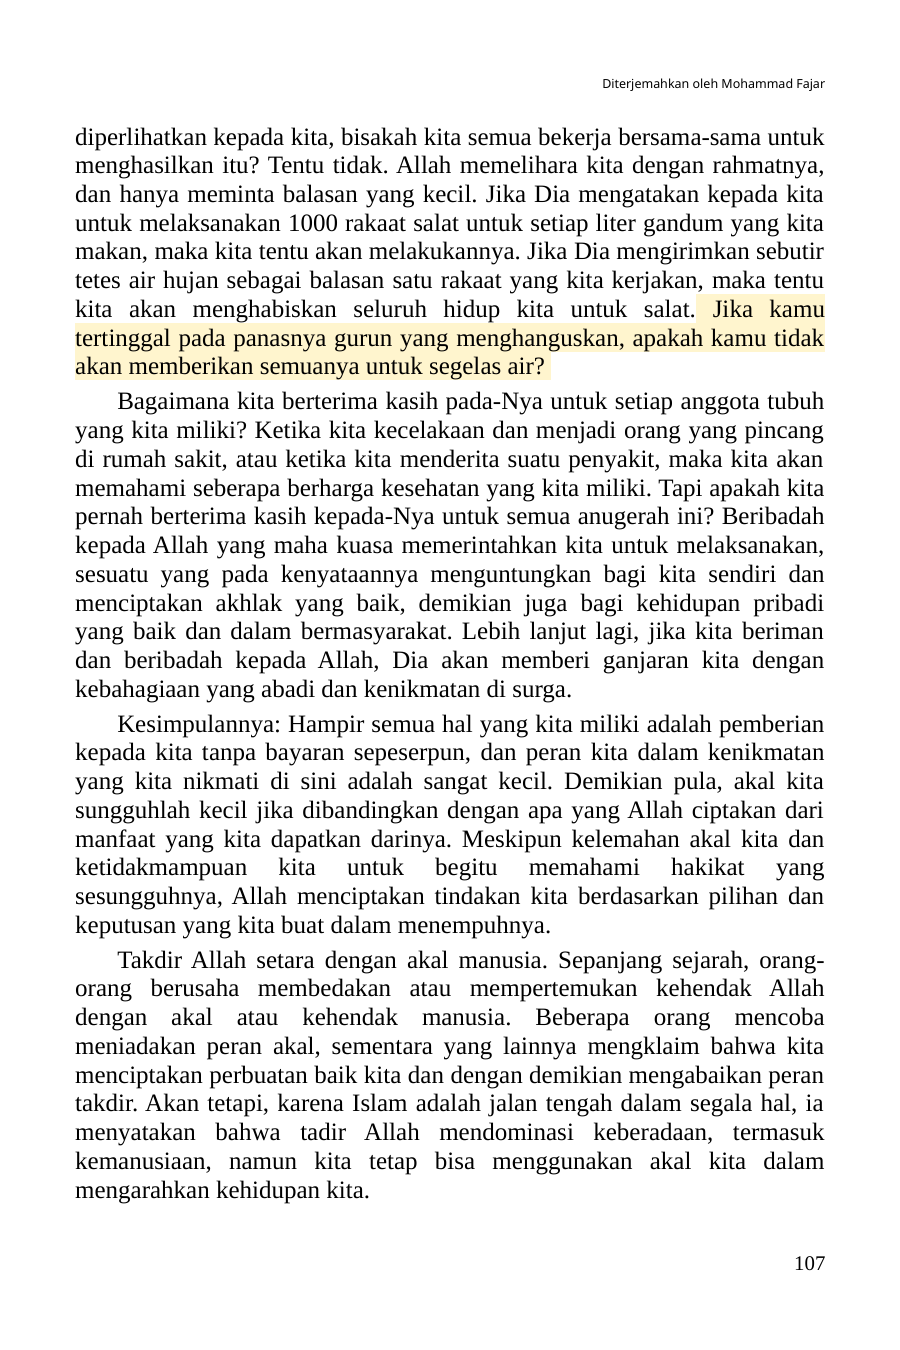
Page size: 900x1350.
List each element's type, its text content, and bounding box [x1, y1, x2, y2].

text Bagaimana kita berterima kasih pada-Nya untuk setiap anggota tubuh yang kita miliki? Ketika kita kecelakaan dan menjadi orang yang pincang di rumah sakit, atau ketika kita menderita suatu penyakit, maka kita akan memahami seberapa berharga kesehatan yang kita miliki. Tapi apakah kita pernah berterima kasih kepada-Nya untuk semua anugerah ini? Beribadah kepada Allah yang maha kuasa memerintahkan kita untuk melaksanakan, sesuatu yang pada kenyataannya menguntungkan bagi kita sendiri dan menciptakan akhlak yang baik, demikian juga bagi kehidupan pribadi yang baik dan dalam bermasyarakat. Lebih lanjut lagi, jika kita beriman dan beribadah kepada Allah, Dia akan memberi ganjaran kita dengan kebahagiaan yang abadi dan kenikmatan di surga. [75, 386, 825, 703]
text Kesimpulannya: Hampir semua hal yang kita miliki adalah pemberian kepada kita tanpa bayaran sepeserpun, dan peran kita dalam kenikmatan yang kita nikmati di sini adalah sangat kecil. Demikian pula, akal kita sungguhlah kecil jika dibandingkan dengan apa yang Allah ciptakan dari manfaat yang kita dapatkan darinya. Meskipun kelemahan akal kita dan ketidakmampuan kita untuk begitu memahami hakikat yang sesungguhnya, Allah menciptakan tindakan kita berdasarkan pilihan dan keputusan yang kita buat dalam menempuhnya. [75, 709, 825, 939]
text diperlihatkan kepada kita, bisakah kita semua bekerja bersama-sama untuk menghasilkan itu? Tentu tidak. Allah memelihara kita dengan rahmatnya, dan hanya meminta balasan yang kecil. Jika Dia mengatakan kepada kita untuk melaksanakan 1000 rakaat salat untuk setiap liter gandum yang kita makan, maka kita tentu akan melakukannya. Jika Dia mengirimkan sebutir tetes air hujan sebagai balasan satu rakaat yang kita kerjakan, maka tentu kita akan menghabiskan seluruh hidup kita untuk salat. Jika kamu tertinggal pada panasnya gurun yang menghanguskan, apakah kamu tidak akan memberikan semuanya untuk segelas air? [75, 122, 825, 380]
text Takdir Allah setara dengan akal manusia. Sepanjang sejarah, orang-orang berusaha membedakan atau mempertemukan kehendak Allah dengan akal atau kehendak manusia. Beberapa orang mencoba meniadakan peran akal, sementara yang lainnya mengklaim bahwa kita menciptakan perbuatan baik kita dan dengan demikian mengabaikan peran takdir. Akan tetapi, karena Islam adalah jalan tengah dalam segala hal, ia menyatakan bahwa tadir Allah mendominasi keberadaan, termasuk kemanusiaan, namun kita tetap bisa menggunakan akal kita dalam mengarahkan kehidupan kita. [75, 945, 825, 1203]
